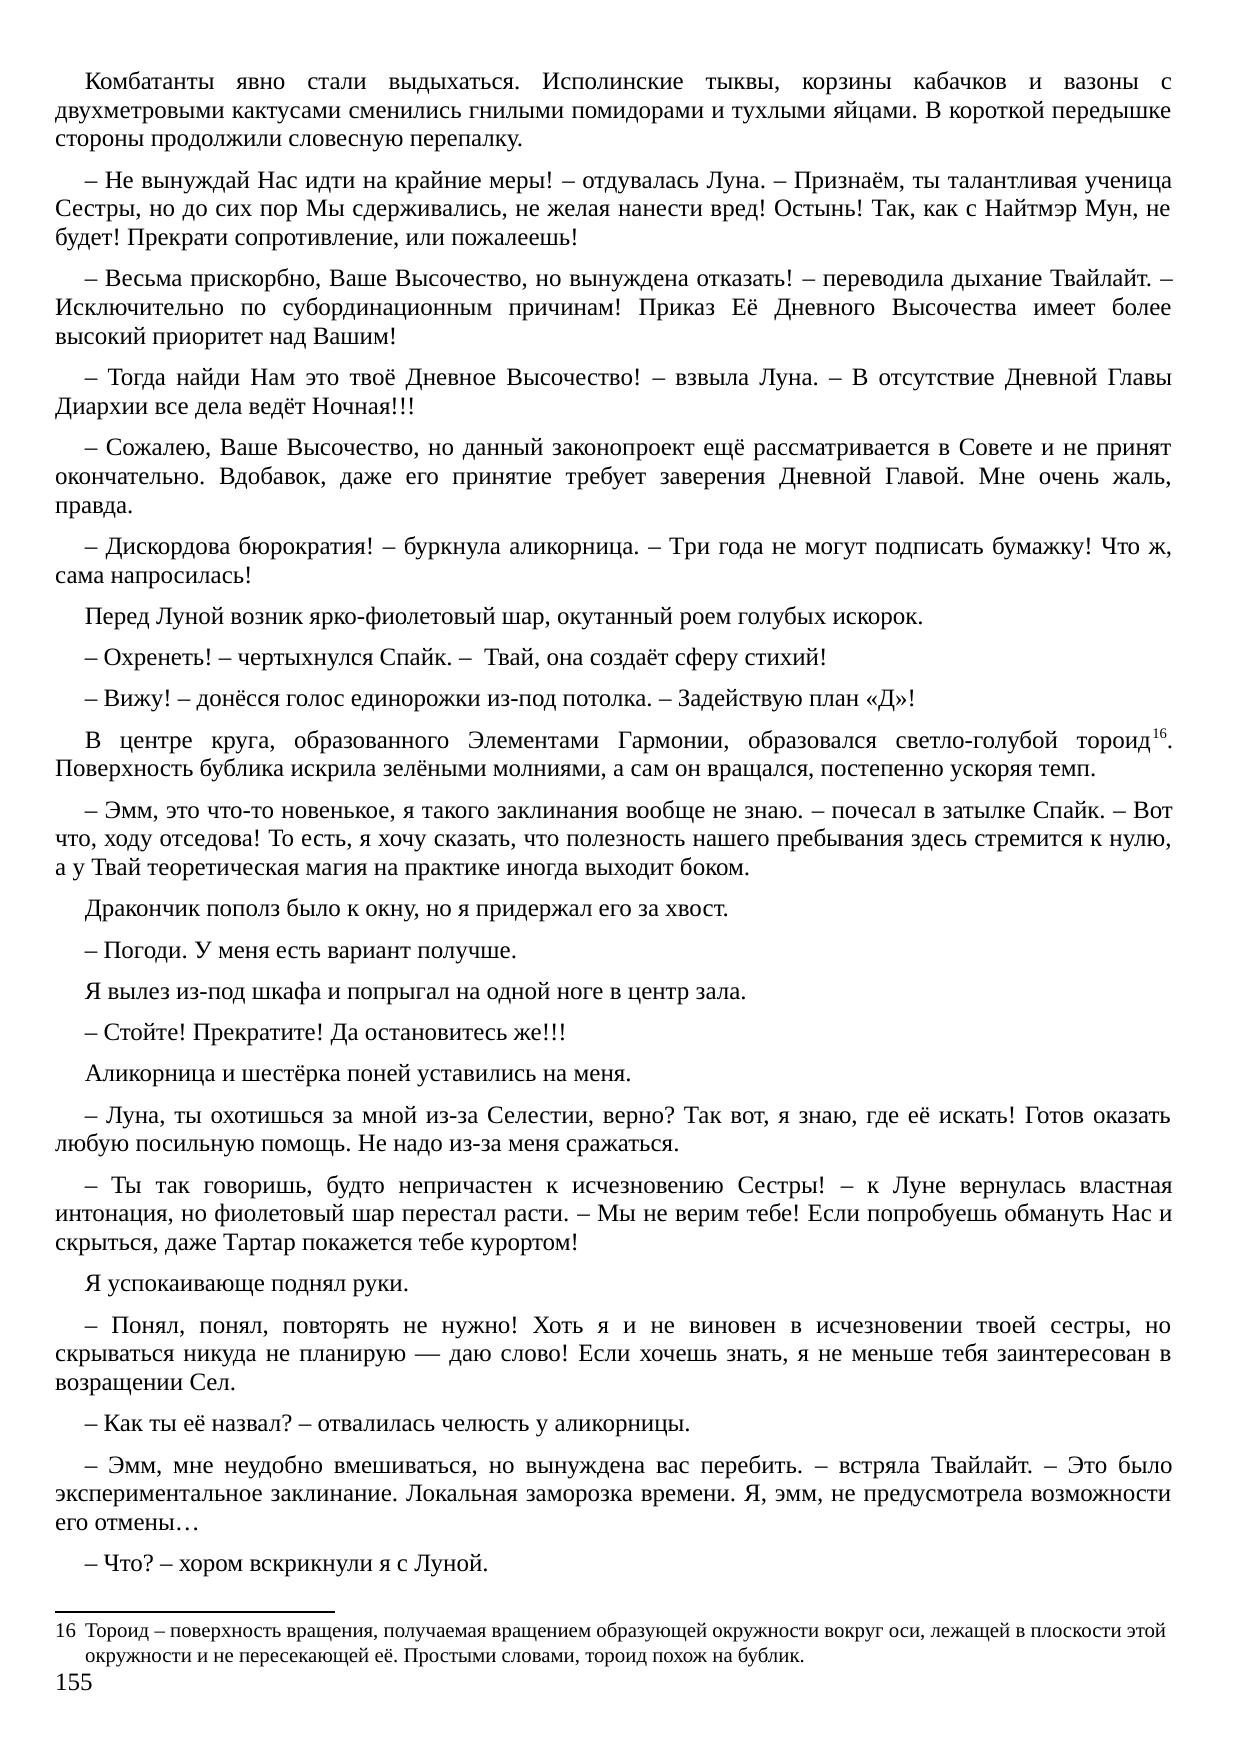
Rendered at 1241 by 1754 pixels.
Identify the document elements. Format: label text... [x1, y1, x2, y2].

text Тороид – поверхность вращения, получаемая вращением образующей окружности вокруг оси, лежащей в плоскости этой окружности и не пересекающей её. Простыми словами, тороид похож на бублик. [55, 1618, 1173, 1667]
text В центре круга, образованного Элементами Гармонии, образовался светло-голубой тороид. Поверхность бублика искрила зелёными молниями, а сам он вращался, постепенно ускоряя темп. [55, 725, 1173, 782]
text Я успокаивающе поднял руки. [55, 1268, 1173, 1297]
text – Не вынуждай Нас идти на крайние меры! – отдувалась Луна. – Признаём, ты талантливая ученица Сестры, но до сих пор Мы сдерживались, не желая нанести вред! Остынь! Так, как с Найтмэр Мун, не будет! Прекрати сопротивление, или пожалеешь! [55, 165, 1173, 251]
text Комбатанты явно стали выдыхаться. Исполинские тыквы, корзины кабачков и вазоны с двухметровыми кактусами сменились гнилыми помидорами и тухлыми яйцами. В короткой передышке стороны продолжили словесную перепалку. [55, 66, 1173, 152]
text – Дискордова бюрократия! – буркнула аликорница. – Три года не могут подписать бумажку! Что ж, сама напросилась! [55, 531, 1173, 588]
text Аликорница и шестёрка поней уставились на меня. [55, 1058, 1173, 1087]
text Я вылез из-под шкафа и попрыгал на одной ноге в центр зала. [55, 976, 1173, 1005]
text – Охренеть! – чертыхнулся Спайк. – Твай, она создаёт сферу стихий! [55, 642, 1173, 671]
text Перед Луной возник ярко-фиолетовый шар, окутанный роем голубых искорок. [55, 601, 1173, 630]
text – Тогда найди Нам это твоё Дневное Высочество! – взвыла Луна. – В отсутствие Дневной Главы Диархии все дела ведёт Ночная!!! [55, 362, 1173, 420]
text – Погоди. У меня есть вариант получше. [55, 935, 1173, 963]
text – Эмм, это что-то новенькое, я такого заклинания вообще не знаю. – почесал в затылке Спайк. – Вот что, ходу отседова! То есть, я хочу сказать, что полезность нашего пребывания здесь стремится к нулю, а у Твай теоретическая магия на практике иногда выходит боком. [55, 795, 1173, 881]
text – Стойте! Прекратите! Да остановитесь же!!! [55, 1017, 1173, 1046]
text – Весьма прискорбно, Ваше Высочество, но вынуждена отказать! – переводила дыхание Твайлайт. – Исключительно по субординационным причинам! Приказ Её Дневного Высочества имеет более высокий приоритет над Вашим! [55, 263, 1173, 350]
text – Понял, понял, повторять не нужно! Хоть я и не виновен в исчезновении твоей сестры, но скрываться никуда не планирую — даю слово! Если хочешь знать, я не меньше тебя заинтересован в возращении Сел. [55, 1310, 1173, 1396]
text Дракончик пополз было к окну, но я придержал его за хвост. [55, 893, 1173, 922]
text – Эмм, мне неудобно вмешиваться, но вынуждена вас перебить. – встряла Твайлайт. – Это было экспериментальное заклинание. Локальная заморозка времени. Я, эмм, не предусмотрела возможности его отмены… [55, 1450, 1173, 1536]
text – Что? – хором вскрикнули я с Луной. [55, 1548, 1173, 1577]
text – Как ты её назвал? – отвалилась челюсть у аликорницы. [55, 1408, 1173, 1437]
text – Ты так говоришь, будто непричастен к исчезновению Сестры! – к Луне вернулась властная интонация, но фиолетовый шар перестал расти. – Мы не верим тебе! Если попробуешь обмануть Нас и скрыться, даже Тартар покажется тебе курортом! [55, 1170, 1173, 1256]
text – Луна, ты охотишься за мной из-за Селестии, верно? Так вот, я знаю, где её искать! Готов оказать любую посильную помощь. Не надо из-за меня сражаться. [55, 1100, 1173, 1157]
text – Сожалею, Ваше Высочество, но данный законопроект ещё рассматривается в Совете и не принят окончательно. Вдобавок, даже его принятие требует заверения Дневной Главой. Мне очень жаль, правда. [55, 432, 1173, 518]
text – Вижу! – донёсся голос единорожки из-под потолка. – Задействую план «Д»! [55, 683, 1173, 712]
